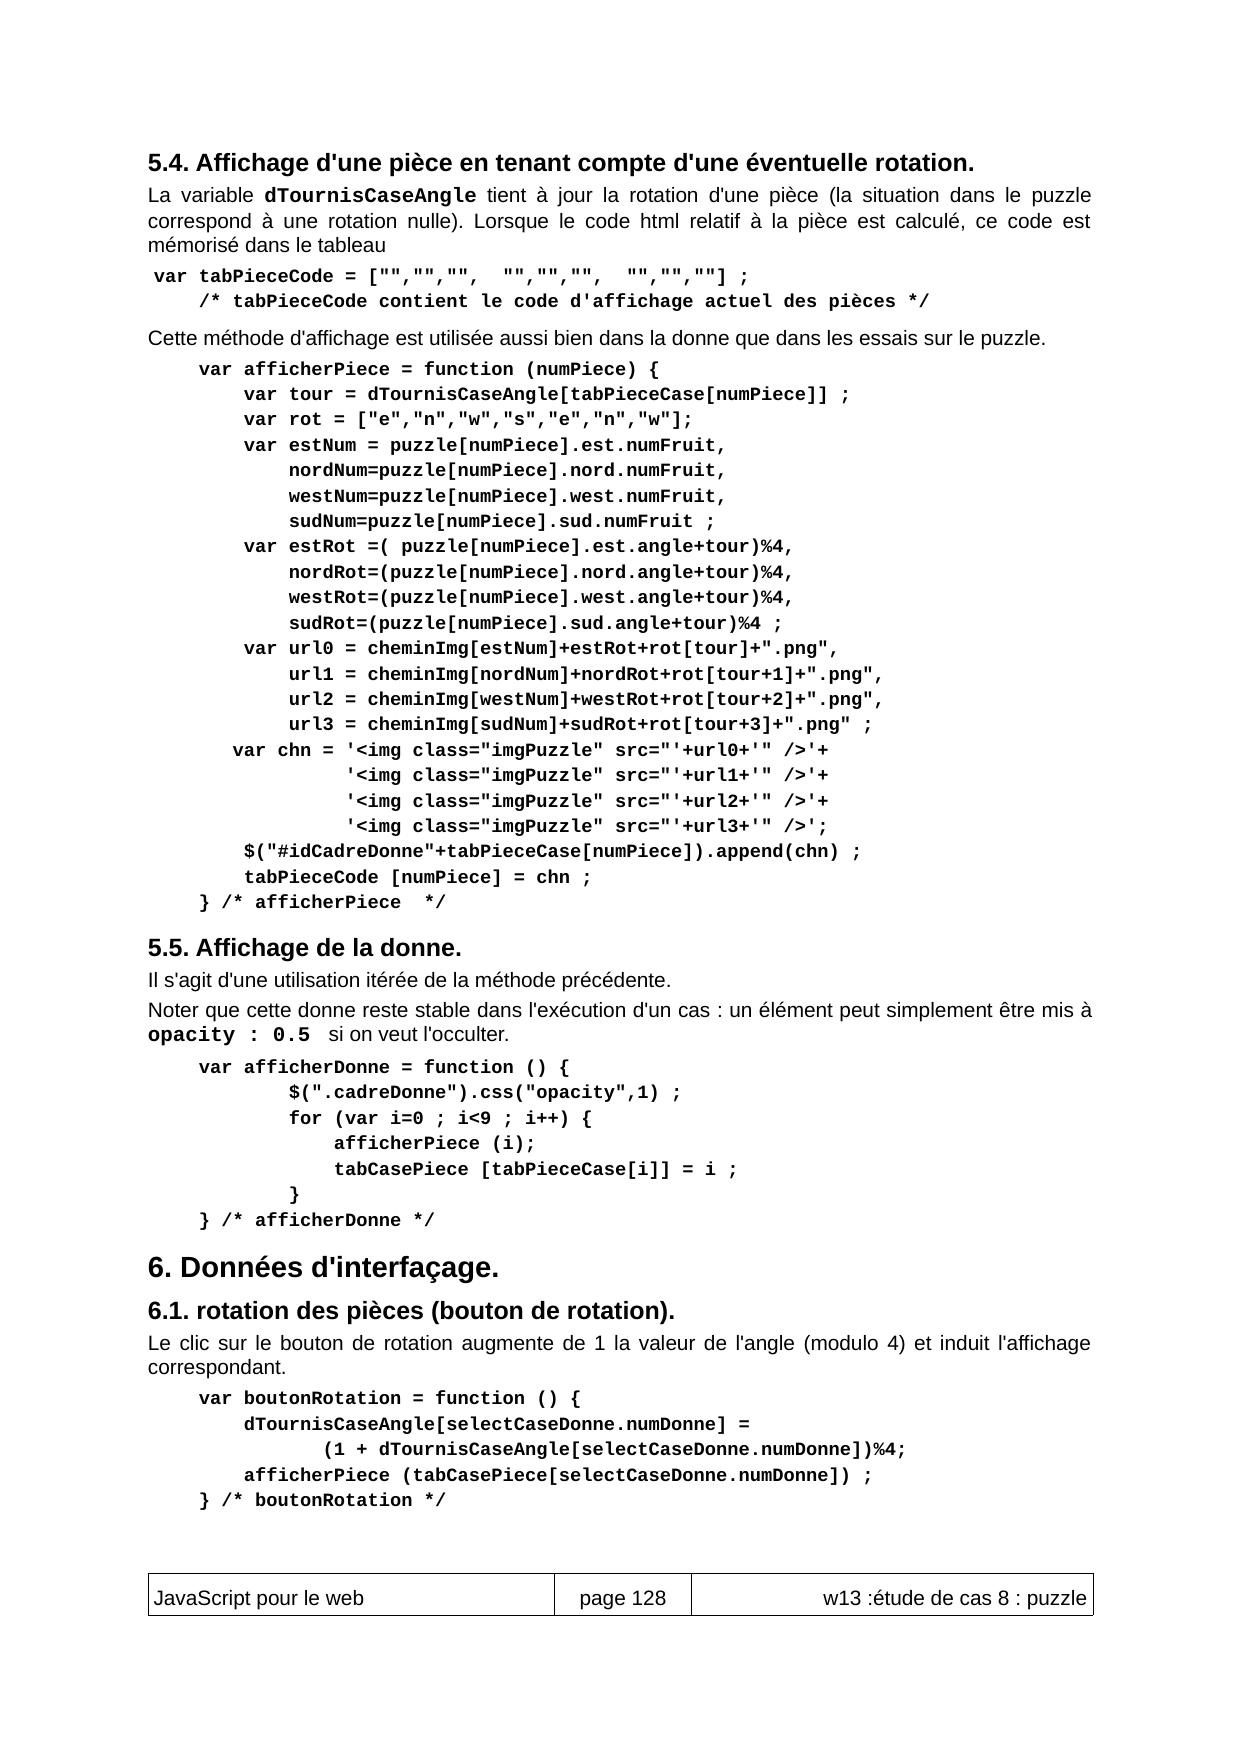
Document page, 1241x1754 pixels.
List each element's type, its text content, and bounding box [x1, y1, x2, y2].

text $("#idCadreDonne"+tabPieceCase[numPiece]).append(chn) ; [148, 836, 1093, 862]
text sudNum=puzzle[numPiece].sud.numFruit ; [148, 506, 1093, 531]
subtitle 5.4. Affichage d'une pièce en tenant compte d'une éventuelle rotation. [148, 148, 1093, 176]
subtitle 5.5. Affichage de la donne. [148, 933, 1093, 962]
text /* tabPieceCode contient le code d'affichage actuel des pièces */ [148, 286, 1093, 319]
text Il s'agit d'une utilisation itérée de la méthode précédente. [148, 968, 1093, 992]
text var rot = ["e","n","w","s","e","n","w"]; [148, 404, 1093, 430]
text Cette méthode d'affichage est utilisée aussi bien dans la donne que dans les essais sur le puzzle. [148, 325, 1093, 349]
text var tour = dTournisCaseAngle[tabPieceCase[numPiece]] ; [148, 379, 1093, 404]
text '<img class="imgPuzzle" src="'+url3+'" />'; [148, 811, 1093, 836]
text tabCasePiece [tabPieceCase[i]] = i ; [148, 1154, 1093, 1179]
text var chn = '<img class="imgPuzzle" src="'+url0+'" />'+ [148, 735, 1093, 760]
text '<img class="imgPuzzle" src="'+url2+'" />'+ [148, 786, 1093, 811]
text afficherPiece (tabCasePiece[selectCaseDonne.numDonne]) ; [148, 1459, 1093, 1485]
text } /* afficherPiece */ [148, 887, 1093, 920]
text dTournisCaseAngle[selectCaseDonne.numDonne] = [148, 1409, 1093, 1434]
text Le clic sur le bouton de rotation augmente de 1 la valeur de l'angle (modulo 4) et induit l'affichage correspondant. [148, 1331, 1093, 1379]
subtitle 6.1. rotation des pièces (bouton de rotation). [148, 1296, 1093, 1325]
subtitle 6. Données d'interfaçage. [148, 1250, 1093, 1284]
text Noter que cette donne reste stable dans l'exécution d'un cas : un élément peut simplement être mis à opacity : 0.5 si on veut l'occulter. [148, 998, 1093, 1048]
text var afficherPiece = function (numPiece) { [148, 353, 1093, 379]
text url2 = cheminImg[westNum]+westRot+rot[tour+2]+".png", [148, 684, 1093, 709]
text (1 + dTournisCaseAngle[selectCaseDonne.numDonne])%4; [148, 1434, 1093, 1459]
text nordNum=puzzle[numPiece].nord.numFruit, [148, 455, 1093, 481]
text var afficherDonne = function () { [148, 1052, 1093, 1077]
text } /* boutonRotation */ [148, 1485, 1093, 1518]
text westNum=puzzle[numPiece].west.numFruit, [148, 481, 1093, 506]
text sudRot=(puzzle[numPiece].sud.angle+tour)%4 ; [148, 608, 1093, 633]
text } [148, 1179, 1093, 1204]
text $(".cadreDonne").css("opacity",1) ; [148, 1077, 1093, 1103]
text url1 = cheminImg[nordNum]+nordRot+rot[tour+1]+".png", [148, 658, 1093, 684]
text nordRot=(puzzle[numPiece].nord.angle+tour)%4, [148, 557, 1093, 582]
text } /* afficherDonne */ [148, 1204, 1093, 1238]
text url3 = cheminImg[sudNum]+sudRot+rot[tour+3]+".png" ; [148, 709, 1093, 735]
text var url0 = cheminImg[estNum]+estRot+rot[tour]+".png", [148, 633, 1093, 658]
text var estNum = puzzle[numPiece].est.numFruit, [148, 430, 1093, 455]
text westRot=(puzzle[numPiece].west.angle+tour)%4, [148, 582, 1093, 608]
text tabPieceCode [numPiece] = chn ; [148, 862, 1093, 887]
text var tabPieceCode = ["","","", "","","", "","",""] ; [148, 261, 1093, 286]
text afficherPiece (i); [148, 1128, 1093, 1154]
text '<img class="imgPuzzle" src="'+url1+'" />'+ [148, 760, 1093, 786]
text La variable dTournisCaseAngle tient à jour la rotation d'une pièce (la situation dans le puzzle correspond à une rotation nulle). Lorsque le code html relatif à la pièce est calculé, ce code est mémorisé dans le tableau [148, 183, 1093, 256]
text var boutonRotation = function () { [148, 1383, 1093, 1409]
text for (var i=0 ; i<9 ; i++) { [148, 1103, 1093, 1128]
text var estRot =( puzzle[numPiece].est.angle+tour)%4, [148, 531, 1093, 557]
